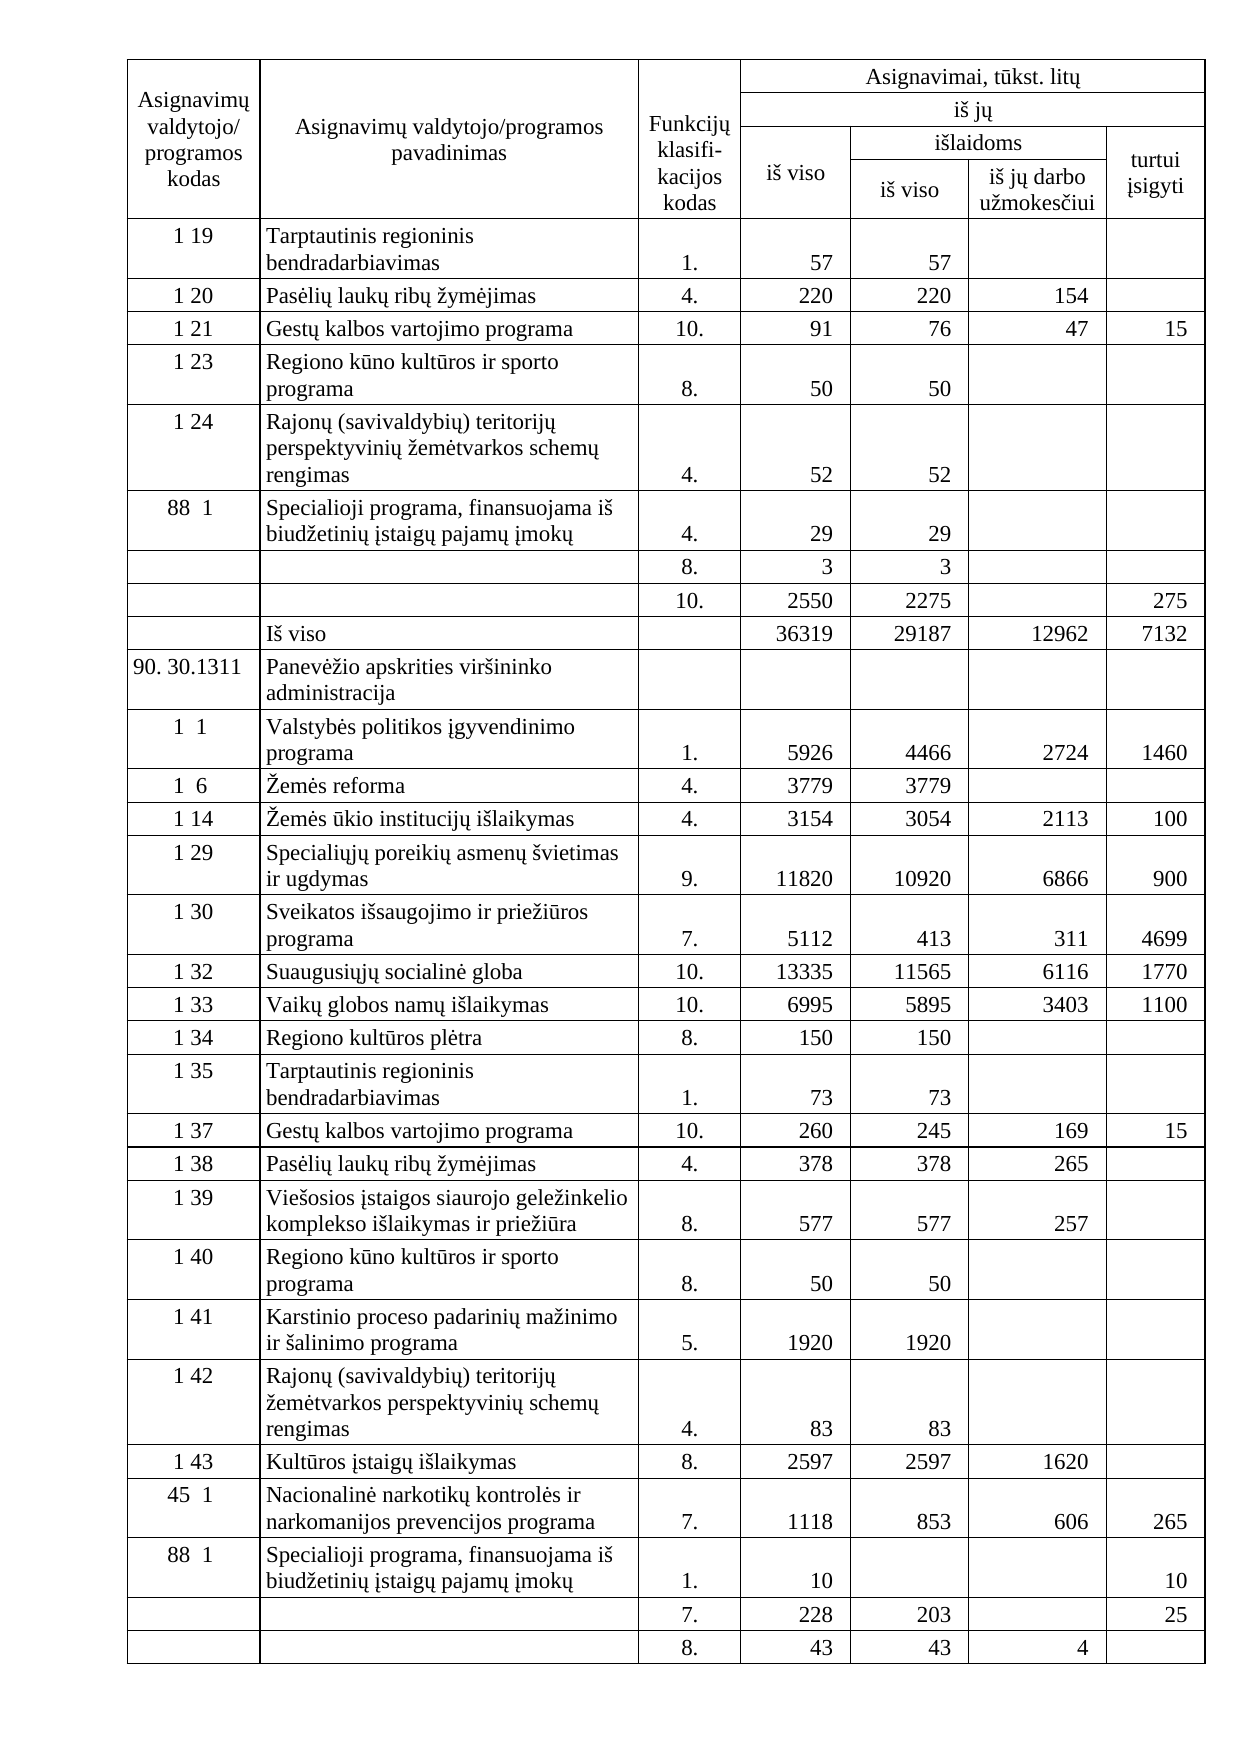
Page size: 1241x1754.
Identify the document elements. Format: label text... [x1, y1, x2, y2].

table_cell 1 37 [128, 1114, 259, 1146]
table_cell Regiono kūno kultūros ir sporto programa [261, 345, 638, 404]
table_cell 4. [639, 803, 740, 835]
table_cell Regiono kūno kultūros ir sporto programa [261, 1240, 638, 1299]
table_cell 2724 [969, 710, 1106, 768]
table_cell [969, 1598, 1106, 1630]
table_cell 1. [639, 219, 740, 278]
table_cell 2275 [851, 584, 968, 616]
table_cell 6995 [741, 988, 850, 1020]
table_cell 3779 [851, 769, 968, 802]
table_cell 1 33 [128, 988, 259, 1020]
table_cell [851, 1538, 968, 1597]
table_cell [1107, 650, 1204, 709]
table_cell 1 41 [128, 1300, 259, 1358]
table_cell 577 [741, 1181, 850, 1239]
table_cell 1. [639, 710, 740, 768]
table_cell 4 [969, 1631, 1106, 1663]
table_cell išlaidoms [851, 127, 1106, 159]
table_cell 10920 [851, 836, 968, 894]
table_cell 83 [741, 1360, 850, 1444]
table_cell 1 29 [128, 836, 259, 894]
table_cell [969, 1021, 1106, 1054]
table_cell 4. [639, 491, 740, 549]
table_cell 10 [1107, 1538, 1204, 1597]
table_cell 154 [969, 279, 1106, 311]
table_cell 3154 [741, 803, 850, 835]
table_cell 36319 [741, 617, 850, 649]
table_cell Panevėžio apskrities viršininko administracija [261, 650, 638, 709]
table_cell 2597 [851, 1445, 968, 1478]
table_cell 4. [639, 405, 740, 490]
table_cell [1107, 1240, 1204, 1299]
table_cell 1 14 [128, 803, 259, 835]
table_cell 15 [1107, 312, 1204, 344]
table_cell [1107, 1445, 1204, 1478]
table_cell 4. [639, 1148, 740, 1180]
table_cell [639, 650, 740, 709]
table_cell 12962 [969, 617, 1106, 649]
table_cell 1 32 [128, 955, 259, 987]
table_cell 1 19 [128, 219, 259, 278]
table_cell 7132 [1107, 617, 1204, 649]
table_cell 88 1 [128, 491, 259, 549]
table_cell Karstinio proceso padarinių mažinimo ir šalinimo programa [261, 1300, 638, 1358]
table_cell 4466 [851, 710, 968, 768]
table_cell Kultūros įstaigų išlaikymas [261, 1445, 638, 1478]
table_cell iš viso [741, 127, 850, 218]
table_cell [969, 345, 1106, 404]
table_cell Iš viso [261, 617, 638, 649]
table_cell Pasėlių laukų ribų žymėjimas [261, 279, 638, 311]
table_cell 311 [969, 895, 1106, 954]
table_cell 73 [851, 1055, 968, 1113]
table_cell 1 35 [128, 1055, 259, 1113]
table_cell 4. [639, 279, 740, 311]
table_cell 1 1 [128, 710, 259, 768]
table_cell 3 [741, 551, 850, 583]
table_cell 3054 [851, 803, 968, 835]
table_cell 1920 [741, 1300, 850, 1358]
table_cell [969, 551, 1106, 583]
table_cell Specialioji programa, finansuojama iš biudžetinių įstaigų pajamų įmokų [261, 1538, 638, 1597]
table_cell [128, 584, 259, 616]
table_cell 606 [969, 1479, 1106, 1537]
table_cell 13335 [741, 955, 850, 987]
table_cell 50 [851, 1240, 968, 1299]
table_cell 378 [851, 1148, 968, 1180]
table_cell Gestų kalbos vartojimo programa [261, 312, 638, 344]
table_cell 76 [851, 312, 968, 344]
table_cell [969, 584, 1106, 616]
table_cell 9. [639, 836, 740, 894]
table_cell [969, 1240, 1106, 1299]
table_cell 265 [969, 1148, 1106, 1180]
table_cell [1107, 1021, 1204, 1054]
table_cell 7. [639, 1598, 740, 1630]
table_cell 1770 [1107, 955, 1204, 987]
table_cell 8. [639, 1631, 740, 1663]
table_cell 2597 [741, 1445, 850, 1478]
table_cell 83 [851, 1360, 968, 1444]
table_header Asignavimų valdytojo/ programos kodas [128, 60, 259, 218]
table_cell 4699 [1107, 895, 1204, 954]
table_cell 1 24 [128, 405, 259, 490]
table_cell [1107, 1300, 1204, 1358]
table_cell 52 [741, 405, 850, 490]
table_cell iš jų darbo užmokesčiui [969, 160, 1106, 218]
table_cell 1 40 [128, 1240, 259, 1299]
table_cell [1107, 405, 1204, 490]
table_cell Viešosios įstaigos siaurojo geležinkelio komplekso išlaikymas ir priežiūra [261, 1181, 638, 1239]
table_cell 91 [741, 312, 850, 344]
table_cell 1 43 [128, 1445, 259, 1478]
table_cell Rajonų (savivaldybių) teritorijų perspektyvinių žemėtvarkos schemų rengimas [261, 405, 638, 490]
table_cell 1 23 [128, 345, 259, 404]
table_cell Rajonų (savivaldybių) teritorijų žemėtvarkos perspektyvinių schemų rengimas [261, 1360, 638, 1444]
table_cell 7. [639, 895, 740, 954]
table_cell 15 [1107, 1114, 1204, 1146]
table_cell Suaugusiųjų socialinė globa [261, 955, 638, 987]
table_cell 25 [1107, 1598, 1204, 1630]
table_cell [261, 551, 638, 583]
table_cell 57 [741, 219, 850, 278]
table_cell 50 [741, 345, 850, 404]
table_cell Specialioji programa, finansuojama iš biudžetinių įstaigų pajamų įmokų [261, 491, 638, 549]
table_cell 90. 30.1311 [128, 650, 259, 709]
table_cell [261, 1631, 638, 1663]
table_cell [1107, 219, 1204, 278]
table_cell 10. [639, 312, 740, 344]
table_cell 260 [741, 1114, 850, 1146]
table_cell 378 [741, 1148, 850, 1180]
table_cell Žemės reforma [261, 769, 638, 802]
table_cell Žemės ūkio institucijų išlaikymas [261, 803, 638, 835]
table_cell 88 1 [128, 1538, 259, 1597]
table_cell 1 39 [128, 1181, 259, 1239]
table_cell 8. [639, 1240, 740, 1299]
table_cell Gestų kalbos vartojimo programa [261, 1114, 638, 1146]
table_cell [1107, 551, 1204, 583]
table_cell 900 [1107, 836, 1204, 894]
table_cell 1 6 [128, 769, 259, 802]
table_cell 100 [1107, 803, 1204, 835]
table_cell Valstybės politikos įgyvendinimo programa [261, 710, 638, 768]
table_header Asignavimai, tūkst. litų [741, 60, 1204, 92]
table_cell [969, 1055, 1106, 1113]
table_cell 245 [851, 1114, 968, 1146]
table_cell turtui įsigyti [1107, 127, 1204, 218]
table_cell iš viso [851, 160, 968, 218]
table_cell 10. [639, 1114, 740, 1146]
table_cell [969, 491, 1106, 549]
table_cell 10. [639, 988, 740, 1020]
table_cell 50 [851, 345, 968, 404]
table_cell 2550 [741, 584, 850, 616]
table_cell [1107, 769, 1204, 802]
table_cell [639, 617, 740, 649]
table_cell [1107, 345, 1204, 404]
table_cell 8. [639, 1445, 740, 1478]
table_cell [851, 650, 968, 709]
table_cell 1 21 [128, 312, 259, 344]
table_cell [969, 219, 1106, 278]
table_cell [128, 551, 259, 583]
table_cell 4. [639, 1360, 740, 1444]
table_cell [1107, 1360, 1204, 1444]
table_cell [1107, 1148, 1204, 1180]
table_cell 10 [741, 1538, 850, 1597]
table_cell [969, 405, 1106, 490]
table_cell [128, 1598, 259, 1630]
table_cell [1107, 1631, 1204, 1663]
table_cell 43 [851, 1631, 968, 1663]
table_cell 228 [741, 1598, 850, 1630]
table_cell [128, 1631, 259, 1663]
table_header Funkcijų klasifi­kacijos kodas [639, 60, 740, 218]
table_cell 29187 [851, 617, 968, 649]
table_cell 413 [851, 895, 968, 954]
table_cell Nacionalinė narkotikų kontrolės ir narkomanijos prevencijos programa [261, 1479, 638, 1537]
table_cell 8. [639, 345, 740, 404]
table_cell Tarptautinis regioninis bendradarbiavimas [261, 1055, 638, 1113]
table_cell 73 [741, 1055, 850, 1113]
table_cell Vaikų globos namų išlaikymas [261, 988, 638, 1020]
table_cell 10. [639, 955, 740, 987]
table_cell 1 42 [128, 1360, 259, 1444]
table_cell [969, 769, 1106, 802]
table_cell 265 [1107, 1479, 1204, 1537]
table_cell 1460 [1107, 710, 1204, 768]
table_cell 220 [741, 279, 850, 311]
table_cell 1 30 [128, 895, 259, 954]
table_cell Specialiųjų poreikių asmenų švietimas ir ugdymas [261, 836, 638, 894]
table_cell 2113 [969, 803, 1106, 835]
table_cell [969, 650, 1106, 709]
table_cell Pasėlių laukų ribų žymėjimas [261, 1148, 638, 1180]
table_cell 6116 [969, 955, 1106, 987]
table_cell 853 [851, 1479, 968, 1537]
table_cell 1 38 [128, 1148, 259, 1180]
table_cell 3 [851, 551, 968, 583]
table_cell 11820 [741, 836, 850, 894]
table_cell 57 [851, 219, 968, 278]
table_cell [261, 584, 638, 616]
table_cell 11565 [851, 955, 968, 987]
table_cell 4. [639, 769, 740, 802]
table_cell 29 [851, 491, 968, 549]
table_header Asignavimų valdytojo/programos pavadinimas [261, 60, 638, 218]
table_cell 1100 [1107, 988, 1204, 1020]
table_cell [969, 1300, 1106, 1358]
table_cell 5895 [851, 988, 968, 1020]
table_cell 29 [741, 491, 850, 549]
table_cell 5. [639, 1300, 740, 1358]
table_cell 43 [741, 1631, 850, 1663]
table_cell 3403 [969, 988, 1106, 1020]
table_cell Tarptautinis regioninis bendradarbiavimas [261, 219, 638, 278]
table_cell 150 [851, 1021, 968, 1054]
table_cell 5112 [741, 895, 850, 954]
table_cell 150 [741, 1021, 850, 1054]
table_cell 275 [1107, 584, 1204, 616]
table_cell [128, 617, 259, 649]
table_cell 45 1 [128, 1479, 259, 1537]
table_cell 8. [639, 1181, 740, 1239]
table_cell 203 [851, 1598, 968, 1630]
table_cell 6866 [969, 836, 1106, 894]
table_cell [1107, 1181, 1204, 1239]
table_cell [969, 1360, 1106, 1444]
table_cell 1 34 [128, 1021, 259, 1054]
table_cell Regiono kultūros plėtra [261, 1021, 638, 1054]
table_cell iš jų [741, 93, 1204, 126]
table_cell 47 [969, 312, 1106, 344]
table_cell [741, 650, 850, 709]
table_cell Sveikatos išsaugojimo ir priežiūros programa [261, 895, 638, 954]
table_cell 1 20 [128, 279, 259, 311]
table_cell [1107, 1055, 1204, 1113]
table_cell [969, 1538, 1106, 1597]
table_cell [1107, 279, 1204, 311]
table_cell [1107, 491, 1204, 549]
table_cell 8. [639, 551, 740, 583]
table_cell 10. [639, 584, 740, 616]
table_cell 220 [851, 279, 968, 311]
table_cell 1. [639, 1055, 740, 1113]
table_cell 1620 [969, 1445, 1106, 1478]
table_cell 1118 [741, 1479, 850, 1537]
table_cell 1. [639, 1538, 740, 1597]
table_cell 8. [639, 1021, 740, 1054]
table_cell 7. [639, 1479, 740, 1537]
table_cell 3779 [741, 769, 850, 802]
table_cell 50 [741, 1240, 850, 1299]
table_cell [261, 1598, 638, 1630]
table_cell 257 [969, 1181, 1106, 1239]
table_cell 169 [969, 1114, 1106, 1146]
table_cell 5926 [741, 710, 850, 768]
table_cell 577 [851, 1181, 968, 1239]
table_cell 52 [851, 405, 968, 490]
table_cell 1920 [851, 1300, 968, 1358]
